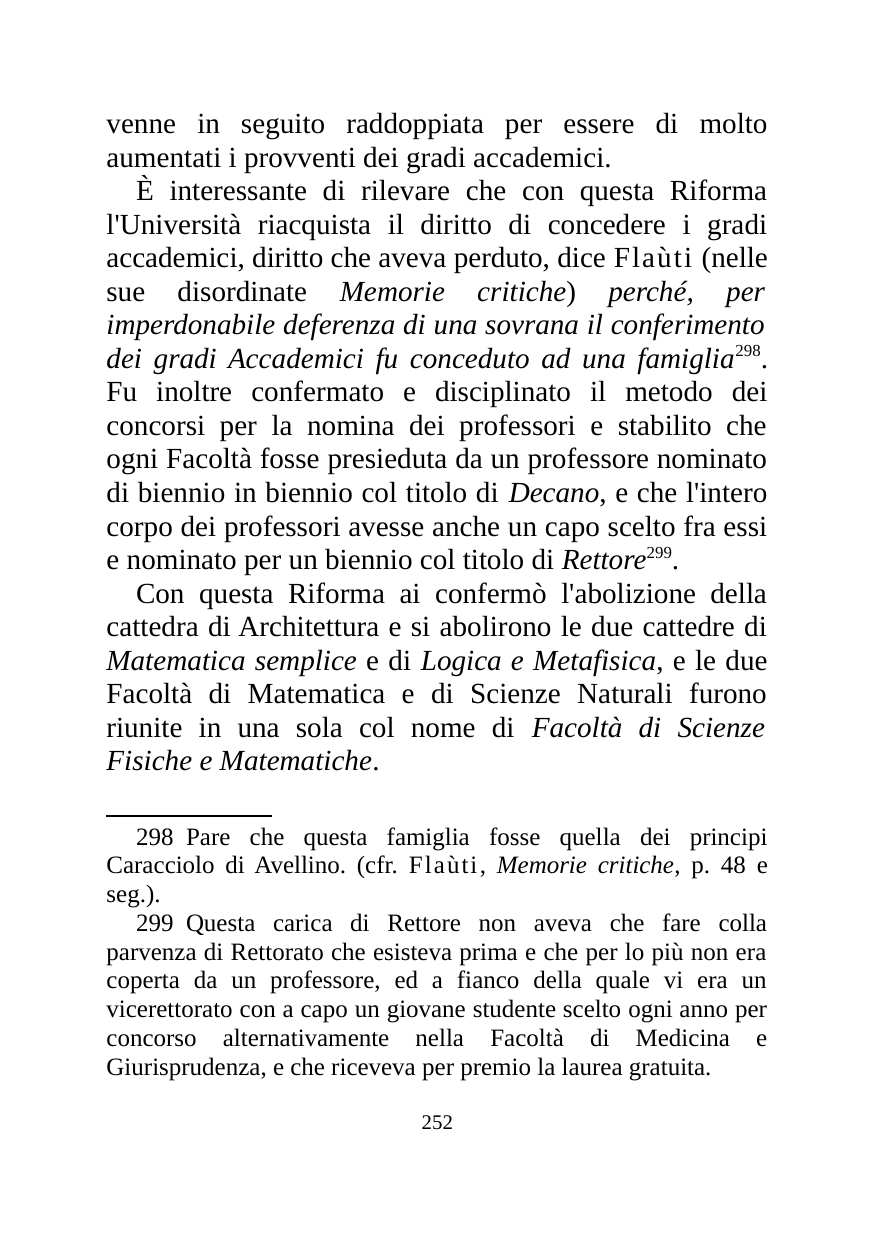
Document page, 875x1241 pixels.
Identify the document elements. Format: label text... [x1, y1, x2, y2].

text Con questa Riforma ai confermò l'abolizione della cattedra di Architettura e si abolirono le due cattedre di Matematica semplice e di Logica e Metafisica, e le due Facoltà di Matematica e di Scienze Naturali furono riunite in una sola col nome di Facoltà di Scienze Fisiche e Matematiche. [106, 576, 768, 777]
text venne in seguito raddoppiata per essere di molto aumentati i provventi dei gradi accademici. [106, 106, 768, 173]
text Pare che questa famiglia fosse quella dei principi Caracciolo di Avellino. (cfr. Flaùti, Memorie critiche, p. 48 e seg.). [106, 822, 768, 908]
text Questa carica di Rettore non aveva che fare colla parvenza di Rettorato che esisteva prima e che per lo più non era coperta da un professore, ed a fianco della quale vi era un vicerettorato con a capo un giovane studente scelto ogni anno per concorso alternativamente nella Facoltà di Medicina e Giurisprudenza, e che riceveva per premio la laurea gratuita. [106, 908, 768, 1080]
text È interessante di rilevare che con questa Riforma l'Università riacquista il diritto di concedere i gradi accademici, diritto che aveva perduto, dice Flaùti (nelle sue disordinate Memorie critiche) perché, per imperdonabile deferenza di una sovrana il conferimento dei gradi Accademici fu conceduto ad una famiglia. Fu inoltre confermato e disciplinato il metodo dei concorsi per la nomina dei professori e stabilito che ogni Facoltà fosse presieduta da un professore nominato di biennio in biennio col titolo di Decano, e che l'intero corpo dei professori avesse anche un capo scelto fra essi e nominato per un biennio col titolo di Rettore. [106, 173, 768, 576]
